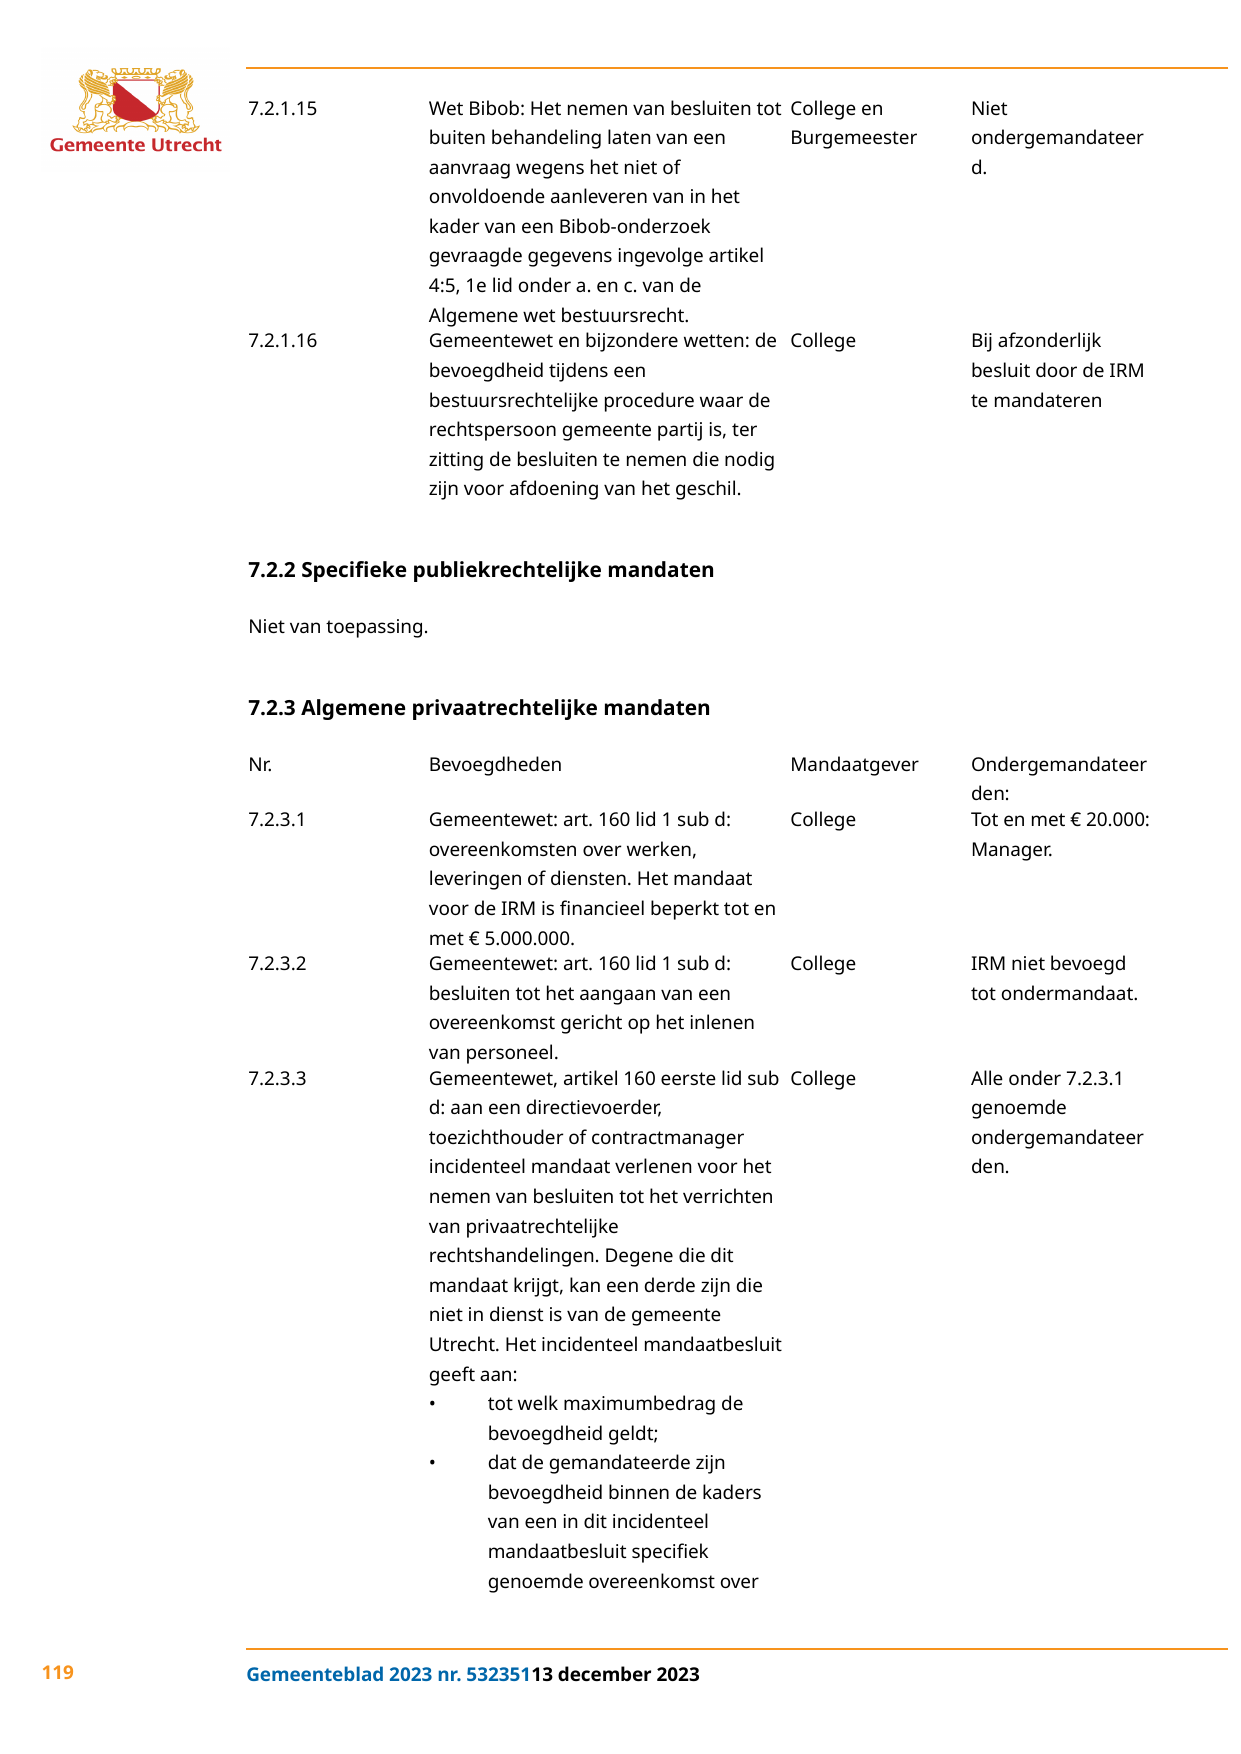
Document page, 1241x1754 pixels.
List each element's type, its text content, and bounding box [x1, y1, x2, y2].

table_cell Niet ondergemandateerd. [971, 95, 1152, 328]
table_cell College [790, 950, 971, 1065]
table_header Ondergemandateerden: [971, 751, 1152, 806]
table_cell IRM niet bevoegd tot ondermandaat. [971, 950, 1152, 1065]
table_cell Wet Bibob: Het nemen van besluiten tot buiten behandeling laten van een aanvraag wegens het niet of onvoldoende aanleveren van in het kader van een Bibob-onderzoek gevraagde gegevens ingevolge artikel 4:5, 1e lid onder a. en c. van de Algemene wet bestuursrecht. [429, 95, 790, 328]
picture [41, 47, 231, 172]
table_cell Tot en met € 20.000: Manager. [971, 806, 1152, 950]
table_header Mandaatgever [790, 751, 971, 806]
table_cell 7.2.3.3 [248, 1065, 429, 1593]
text 7.2.2 Specifieke publiekrechtelijke mandaten [248, 555, 1152, 583]
text Niet van toepassing. [248, 613, 1152, 639]
table_cell 7.2.3.1 [248, 806, 429, 950]
table_header Nr. [248, 751, 429, 806]
table_cell College [790, 1065, 971, 1593]
table_cell 7.2.1.15 [248, 95, 429, 328]
table_cell Alle onder 7.2.3.1 genoemde ondergemandateerden. [971, 1065, 1152, 1593]
table_cell College [790, 328, 971, 501]
table_cell 7.2.3.2 [248, 950, 429, 1065]
table_cell Bij afzonderlijk besluit door de IRM te mandateren [971, 328, 1152, 501]
text 7.2.3 Algemene privaatrechtelijke mandaten [248, 693, 1152, 721]
table_cell Gemeentewet: art. 160 lid 1 sub d: overeenkomsten over werken, leveringen of diensten. Het mandaat voor de IRM is financieel beperkt tot en met € 5.000.000. [429, 806, 790, 950]
table_cell 7.2.1.16 [248, 328, 429, 501]
table_cell Gemeentewet: art. 160 lid 1 sub d: besluiten tot het aangaan van een overeenkomst gericht op het inlenen van personeel. [429, 950, 790, 1065]
table_cell Gemeentewet, artikel 160 eerste lid sub d: aan een directievoerder, toezichthouder of contractmanager incidenteel mandaat verlenen voor het nemen van besluiten tot het verrichten van privaatrechtelijke rechtshandelingen. Degene die dit mandaat krijgt, kan een derde zijn die niet in dienst is van de gemeente Utrecht. Het incidenteel mandaatbesluit geeft aan: tot welk maximumbedrag de bevoegdheid geldt; dat de gemandateerde zijn bevoegdheid binnen de kaders van een in dit incidenteel mandaatbesluit specifiek genoemde overeenkomst over [429, 1065, 790, 1593]
table_cell College [790, 806, 971, 950]
table_cell College en Burgemeester [790, 95, 971, 328]
table_header Bevoegdheden [429, 751, 790, 806]
table_cell Gemeentewet en bijzondere wetten: de bevoegdheid tijdens een bestuursrechtelijke procedure waar de rechtspersoon gemeente partij is, ter zitting de besluiten te nemen die nodig zijn voor afdoening van het geschil. [429, 328, 790, 501]
